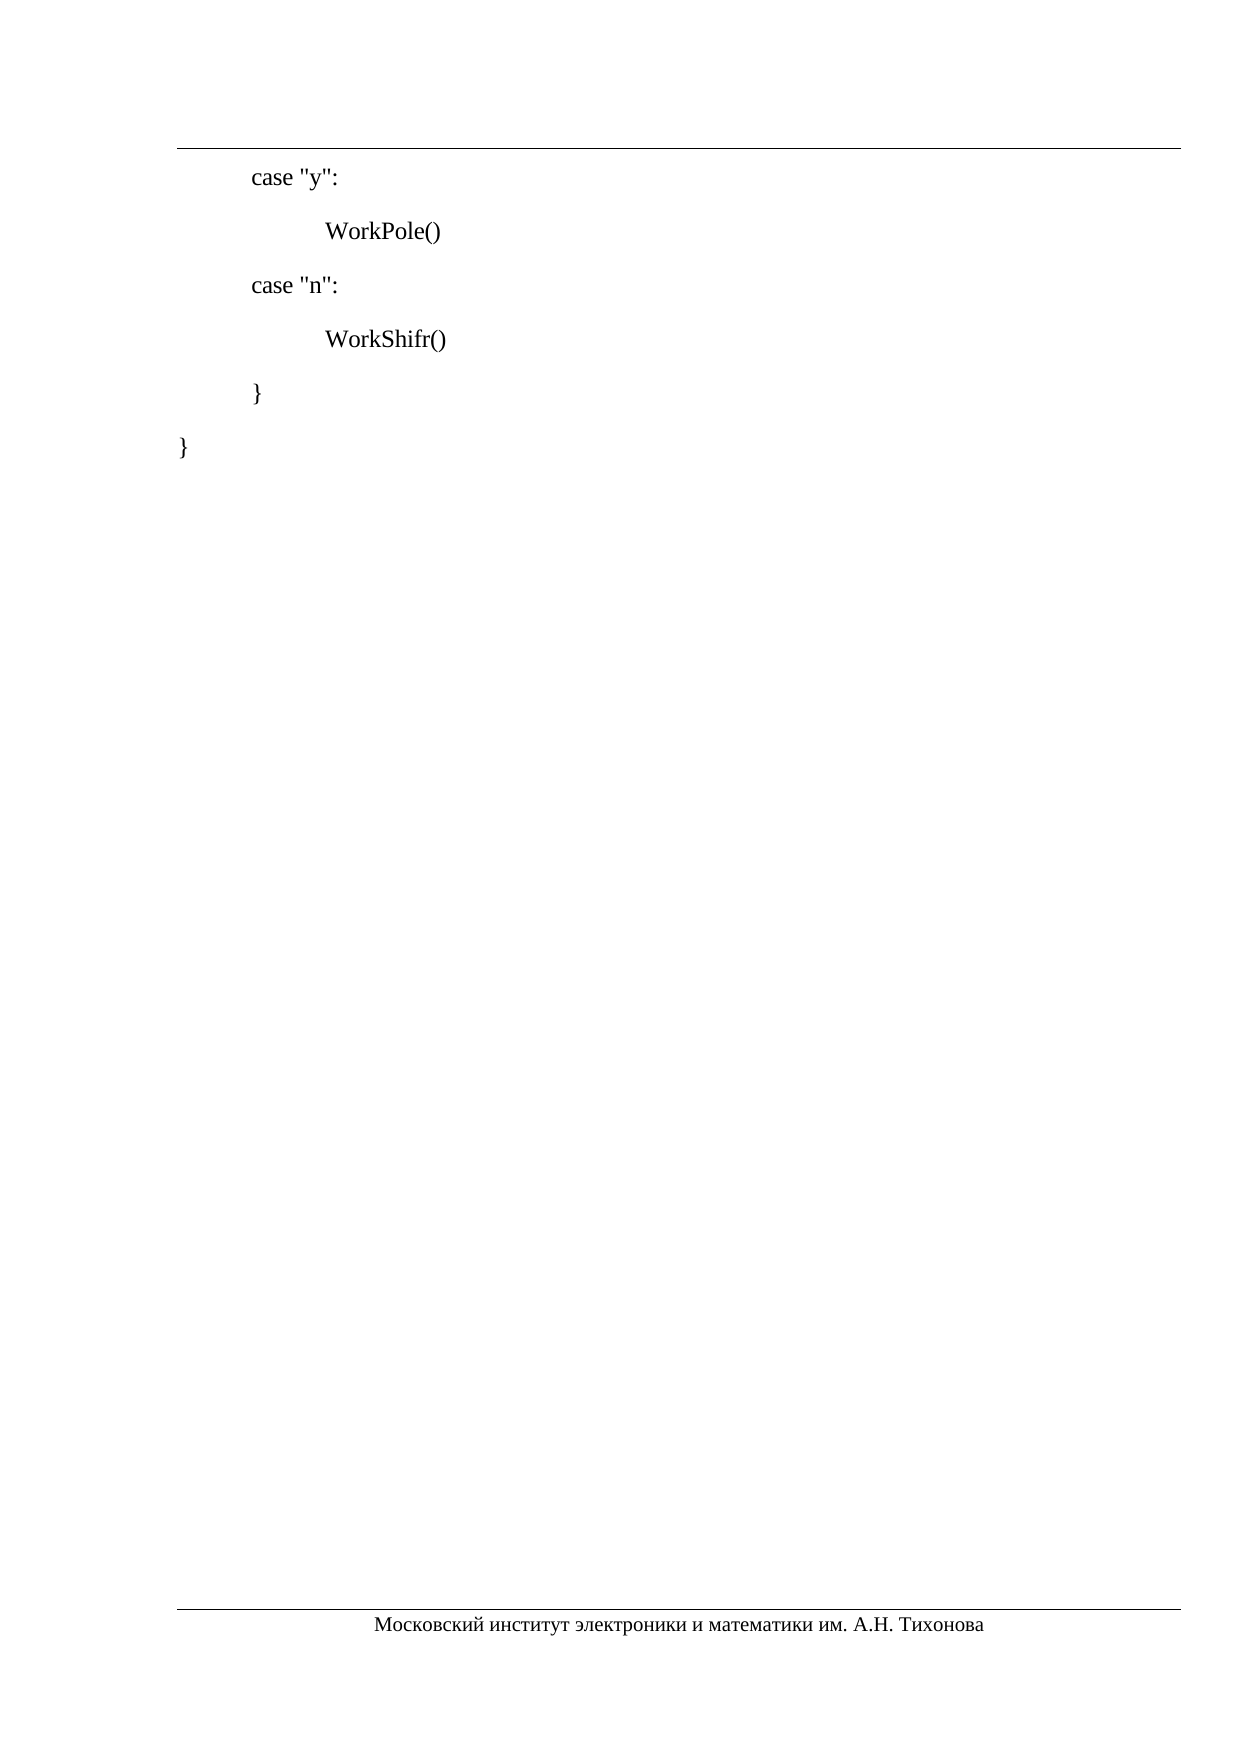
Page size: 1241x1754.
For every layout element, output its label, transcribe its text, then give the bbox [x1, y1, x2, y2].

text WorkPole() [177, 216, 1181, 245]
text case "y": [177, 162, 1181, 191]
text } [177, 378, 1181, 407]
text case "n": [177, 270, 1181, 299]
text } [177, 432, 1181, 461]
text WorkShifr() [177, 324, 1181, 353]
